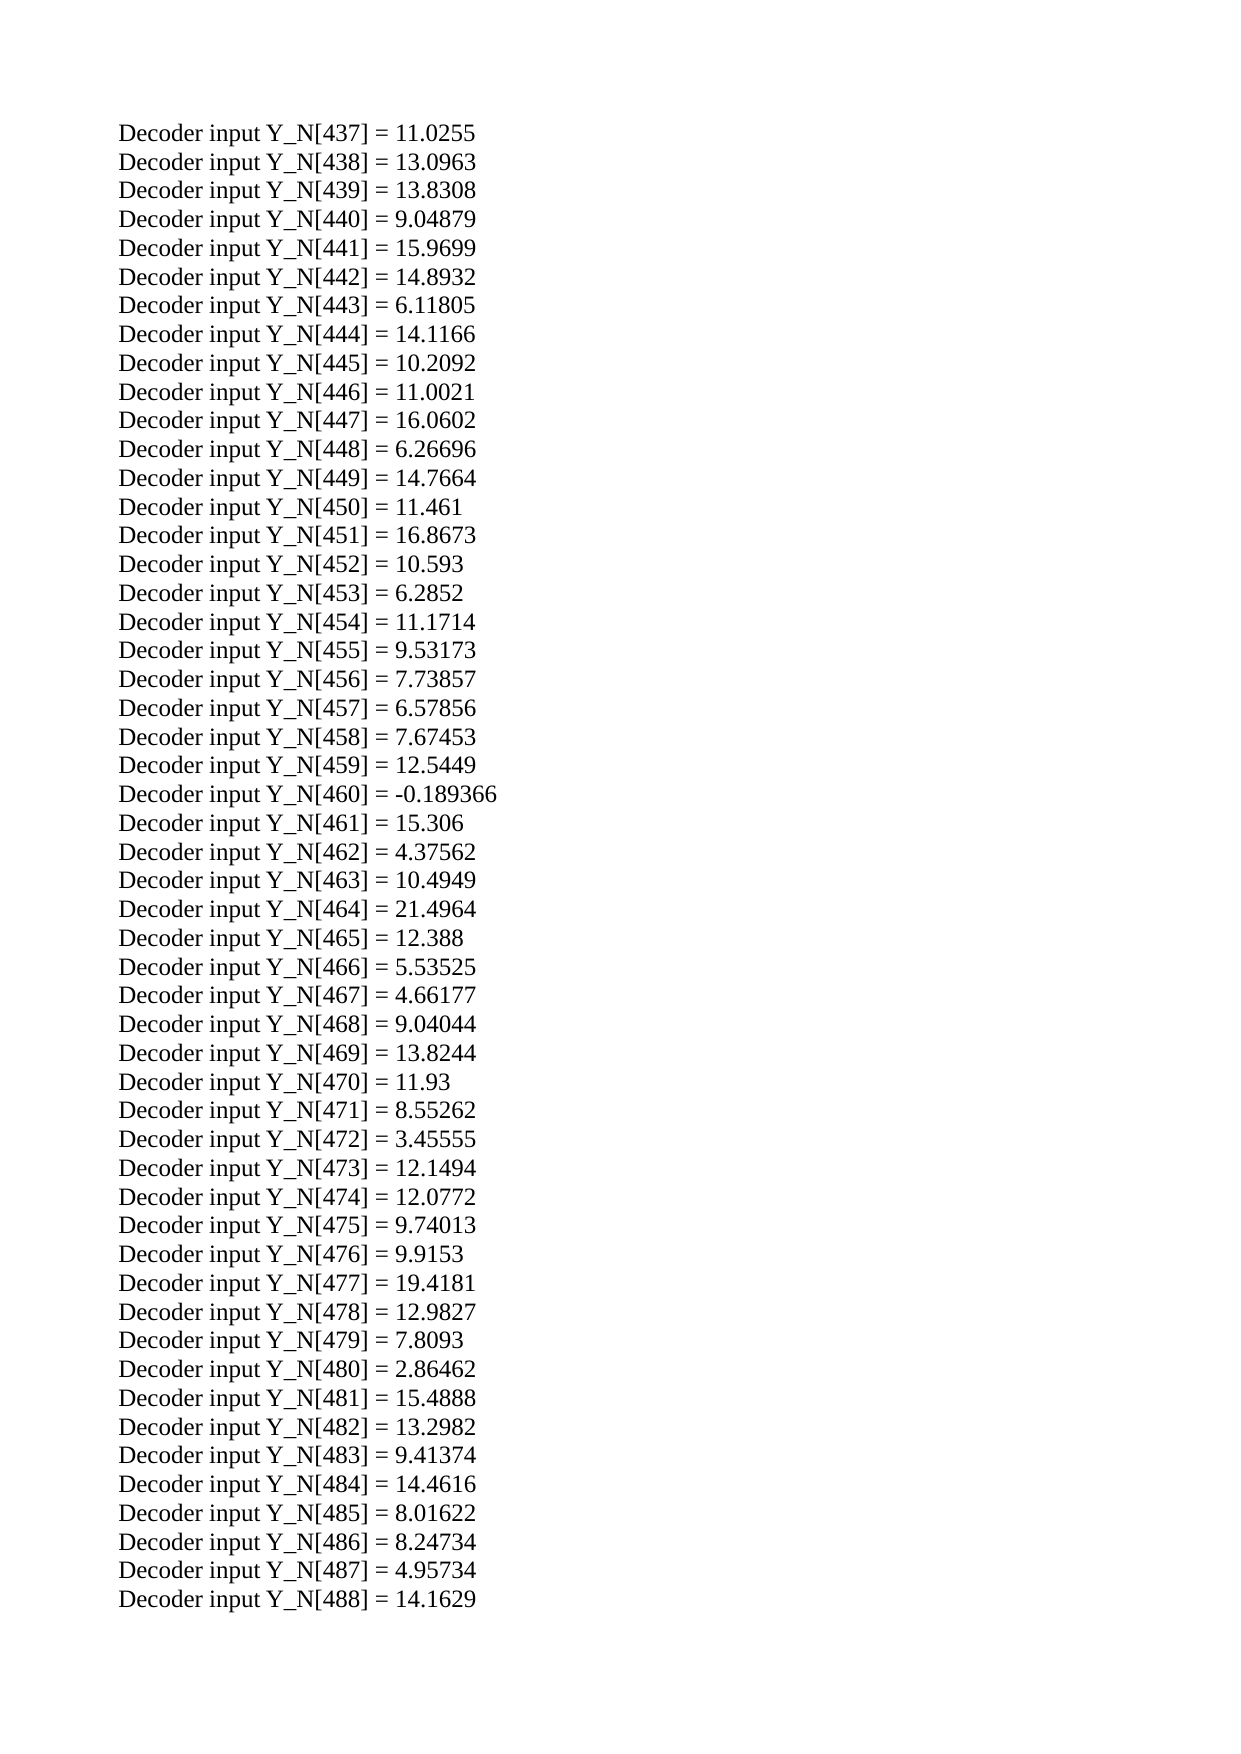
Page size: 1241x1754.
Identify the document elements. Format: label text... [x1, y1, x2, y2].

text Decoder input Y_N[484] = 14.4616 [118, 1469, 1122, 1498]
text Decoder input Y_N[460] = -0.189366 [118, 779, 1122, 808]
text Decoder input Y_N[458] = 7.67453 [118, 722, 1122, 751]
text Decoder input Y_N[479] = 7.8093 [118, 1326, 1122, 1354]
text Decoder input Y_N[469] = 13.8244 [118, 1038, 1122, 1067]
text Decoder input Y_N[486] = 8.24734 [118, 1527, 1122, 1556]
text Decoder input Y_N[467] = 4.66177 [118, 981, 1122, 1009]
text Decoder input Y_N[485] = 8.01622 [118, 1498, 1122, 1527]
text Decoder input Y_N[463] = 10.4949 [118, 866, 1122, 894]
text Decoder input Y_N[445] = 10.2092 [118, 348, 1122, 377]
text Decoder input Y_N[470] = 11.93 [118, 1067, 1122, 1096]
text Decoder input Y_N[454] = 11.1714 [118, 607, 1122, 636]
text Decoder input Y_N[439] = 13.8308 [118, 176, 1122, 204]
text Decoder input Y_N[452] = 10.593 [118, 549, 1122, 578]
text Decoder input Y_N[480] = 2.86462 [118, 1354, 1122, 1383]
text Decoder input Y_N[455] = 9.53173 [118, 636, 1122, 664]
text Decoder input Y_N[488] = 14.1629 [118, 1584, 1122, 1613]
text Decoder input Y_N[437] = 11.0255 [118, 118, 1122, 147]
text Decoder input Y_N[456] = 7.73857 [118, 664, 1122, 693]
text Decoder input Y_N[477] = 19.4181 [118, 1268, 1122, 1297]
text Decoder input Y_N[441] = 15.9699 [118, 233, 1122, 262]
text Decoder input Y_N[466] = 5.53525 [118, 952, 1122, 981]
text Decoder input Y_N[448] = 6.26696 [118, 434, 1122, 463]
text Decoder input Y_N[461] = 15.306 [118, 808, 1122, 837]
text Decoder input Y_N[451] = 16.8673 [118, 521, 1122, 549]
text Decoder input Y_N[453] = 6.2852 [118, 578, 1122, 607]
text Decoder input Y_N[449] = 14.7664 [118, 463, 1122, 492]
text Decoder input Y_N[465] = 12.388 [118, 923, 1122, 952]
text Decoder input Y_N[442] = 14.8932 [118, 262, 1122, 291]
text Decoder input Y_N[464] = 21.4964 [118, 894, 1122, 923]
text Decoder input Y_N[440] = 9.04879 [118, 204, 1122, 233]
text Decoder input Y_N[481] = 15.4888 [118, 1383, 1122, 1412]
text Decoder input Y_N[447] = 16.0602 [118, 406, 1122, 434]
text Decoder input Y_N[446] = 11.0021 [118, 377, 1122, 406]
text Decoder input Y_N[471] = 8.55262 [118, 1096, 1122, 1124]
text Decoder input Y_N[475] = 9.74013 [118, 1211, 1122, 1239]
text Decoder input Y_N[487] = 4.95734 [118, 1556, 1122, 1584]
text Decoder input Y_N[468] = 9.04044 [118, 1009, 1122, 1038]
text Decoder input Y_N[438] = 13.0963 [118, 147, 1122, 176]
text Decoder input Y_N[483] = 9.41374 [118, 1441, 1122, 1469]
text Decoder input Y_N[474] = 12.0772 [118, 1182, 1122, 1211]
text Decoder input Y_N[459] = 12.5449 [118, 751, 1122, 779]
text Decoder input Y_N[472] = 3.45555 [118, 1124, 1122, 1153]
text Decoder input Y_N[450] = 11.461 [118, 492, 1122, 521]
text Decoder input Y_N[476] = 9.9153 [118, 1239, 1122, 1268]
text Decoder input Y_N[462] = 4.37562 [118, 837, 1122, 866]
text Decoder input Y_N[473] = 12.1494 [118, 1153, 1122, 1182]
text Decoder input Y_N[457] = 6.57856 [118, 693, 1122, 722]
text Decoder input Y_N[478] = 12.9827 [118, 1297, 1122, 1326]
text Decoder input Y_N[443] = 6.11805 [118, 291, 1122, 319]
text Decoder input Y_N[444] = 14.1166 [118, 319, 1122, 348]
text Decoder input Y_N[482] = 13.2982 [118, 1412, 1122, 1441]
